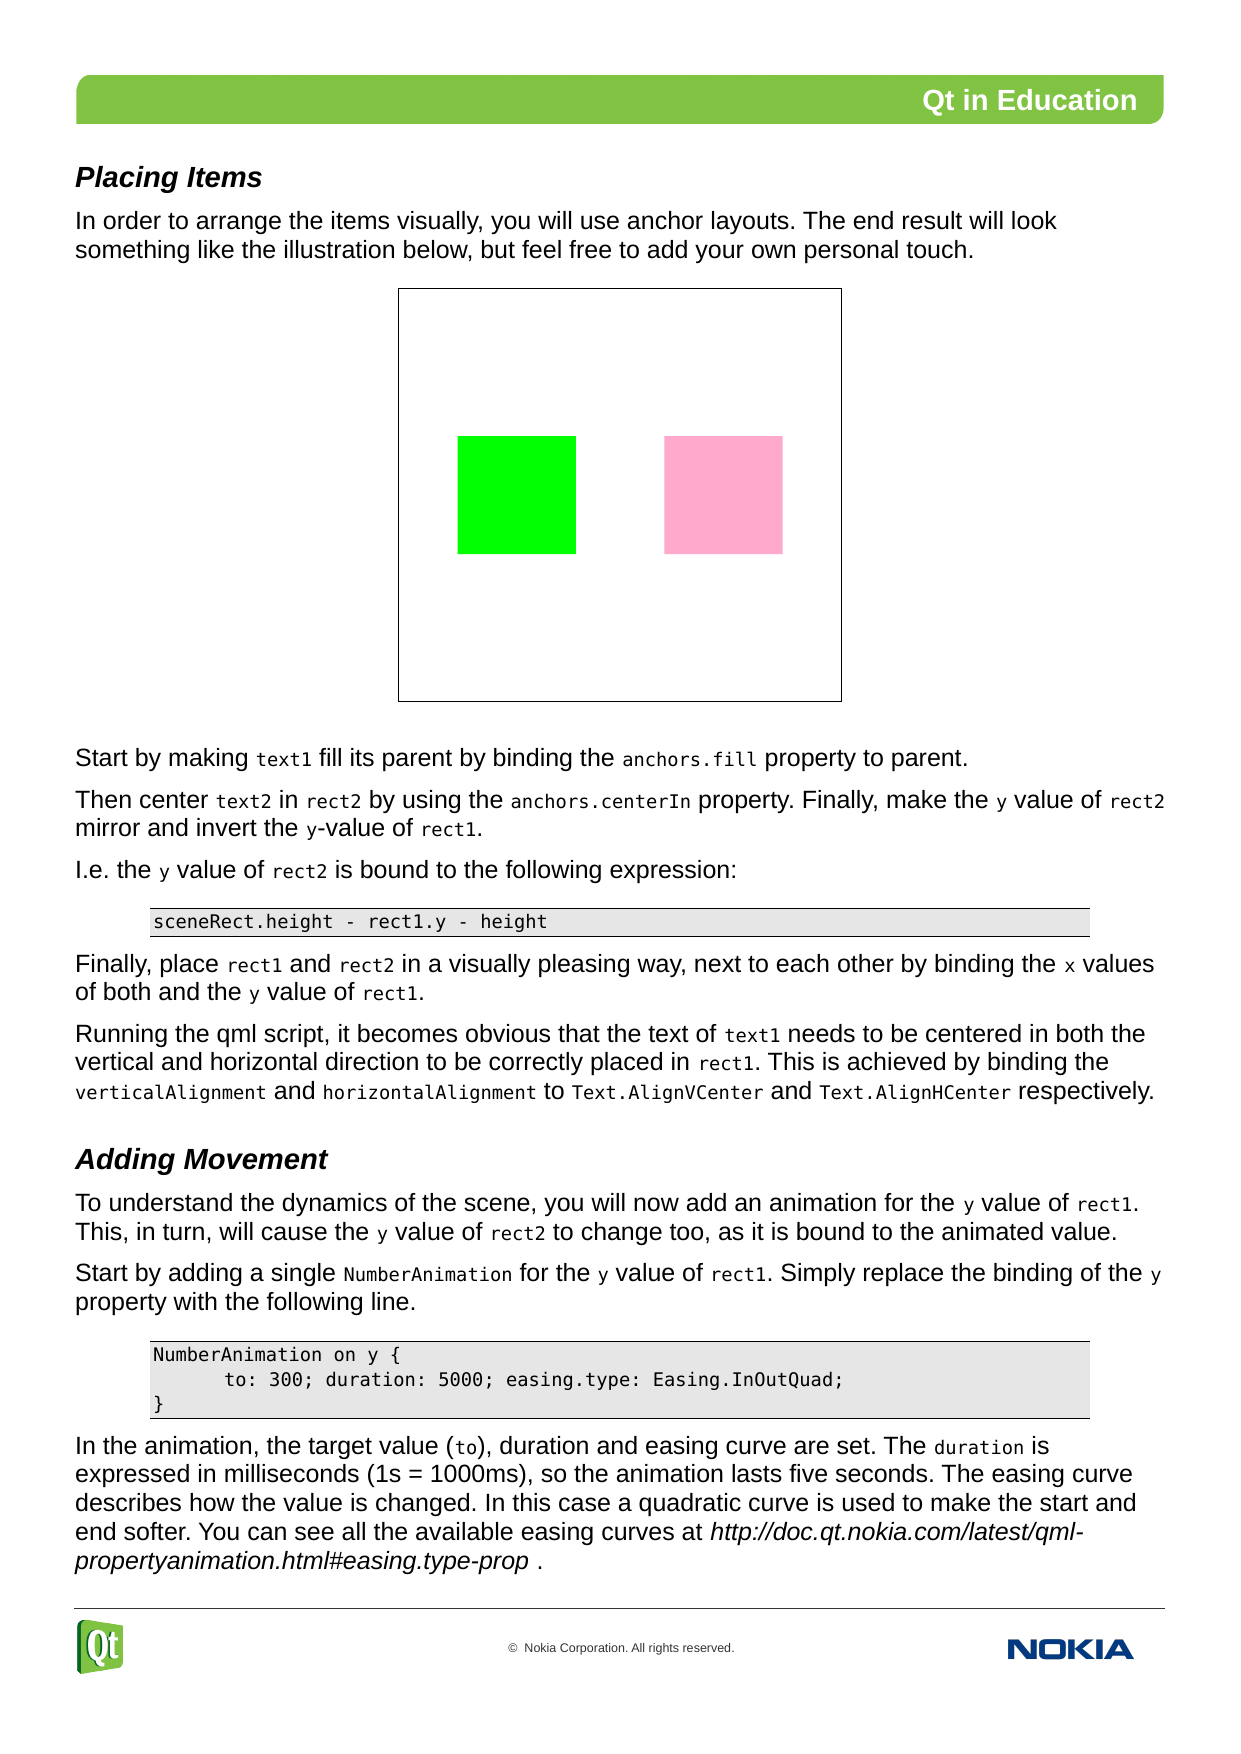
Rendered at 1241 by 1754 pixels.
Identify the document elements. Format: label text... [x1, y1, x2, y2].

text } [150, 1390, 1090, 1418]
picture [978, 1610, 1164, 1688]
text sceneRect.height - rect1.y - height [150, 909, 1090, 936]
text to: 300; duration: 5000; easing.type: Easing.InOutQuad; [150, 1368, 1090, 1390]
picture [73, 1615, 127, 1679]
text Start by adding a single NumberAnimation for the y value of rect1. Simply replace the binding of the y property with the following line. [75, 1258, 1165, 1316]
picture [76, 75, 1164, 124]
text To understand the dynamics of the scene, you will now add an animation for the y value of rect1. This, in turn, will cause the y value of rect2 to change too, as it is bound to the animated value. [75, 1188, 1165, 1246]
text NumberAnimation on y { [150, 1342, 1090, 1368]
subtitle Adding Movement [75, 1142, 1165, 1176]
text In the animation, the target value (to), duration and easing curve are set. The duration is expressed in milliseconds (1s = 1000ms), so the animation lasts five seconds. The easing curve describes how the value is changed. In this case a quadratic curve is used to make the start and end softer. You can see all the available easing curves at http://doc.qt.nokia.com/latest/qml-propertyanimation.html#easing.type-prop . [75, 1431, 1165, 1574]
text In order to arrange the items visually, you will use anchor layouts. The end result will look something like the illustration below, but feel free to add your own personal touch. [75, 206, 1165, 263]
text I.e. the y value of rect2 is bound to the following expression: [75, 854, 1165, 883]
text Finally, place rect1 and rect2 in a visually pleasing way, next to each other by binding the x values of both and the y value of rect1. [75, 948, 1165, 1006]
text Running the qml script, it becomes obvious that the text of text1 needs to be centered in both the vertical and horizontal direction to be correctly placed in rect1. This is achieved by binding the verticalAlignment and horizontalAlignment to Text.AlignVCenter and Text.AlignHCenter respectively. [75, 1018, 1165, 1105]
subtitle Placing Items [75, 160, 1165, 193]
text Start by making text1 fill its parent by binding the anchors.fill property to parent. [75, 743, 1165, 772]
text Then center text2 in rect2 by using the anchors.centerIn property. Finally, make the y value of rect2 mirror and invert the y-value of rect1. [75, 784, 1165, 842]
